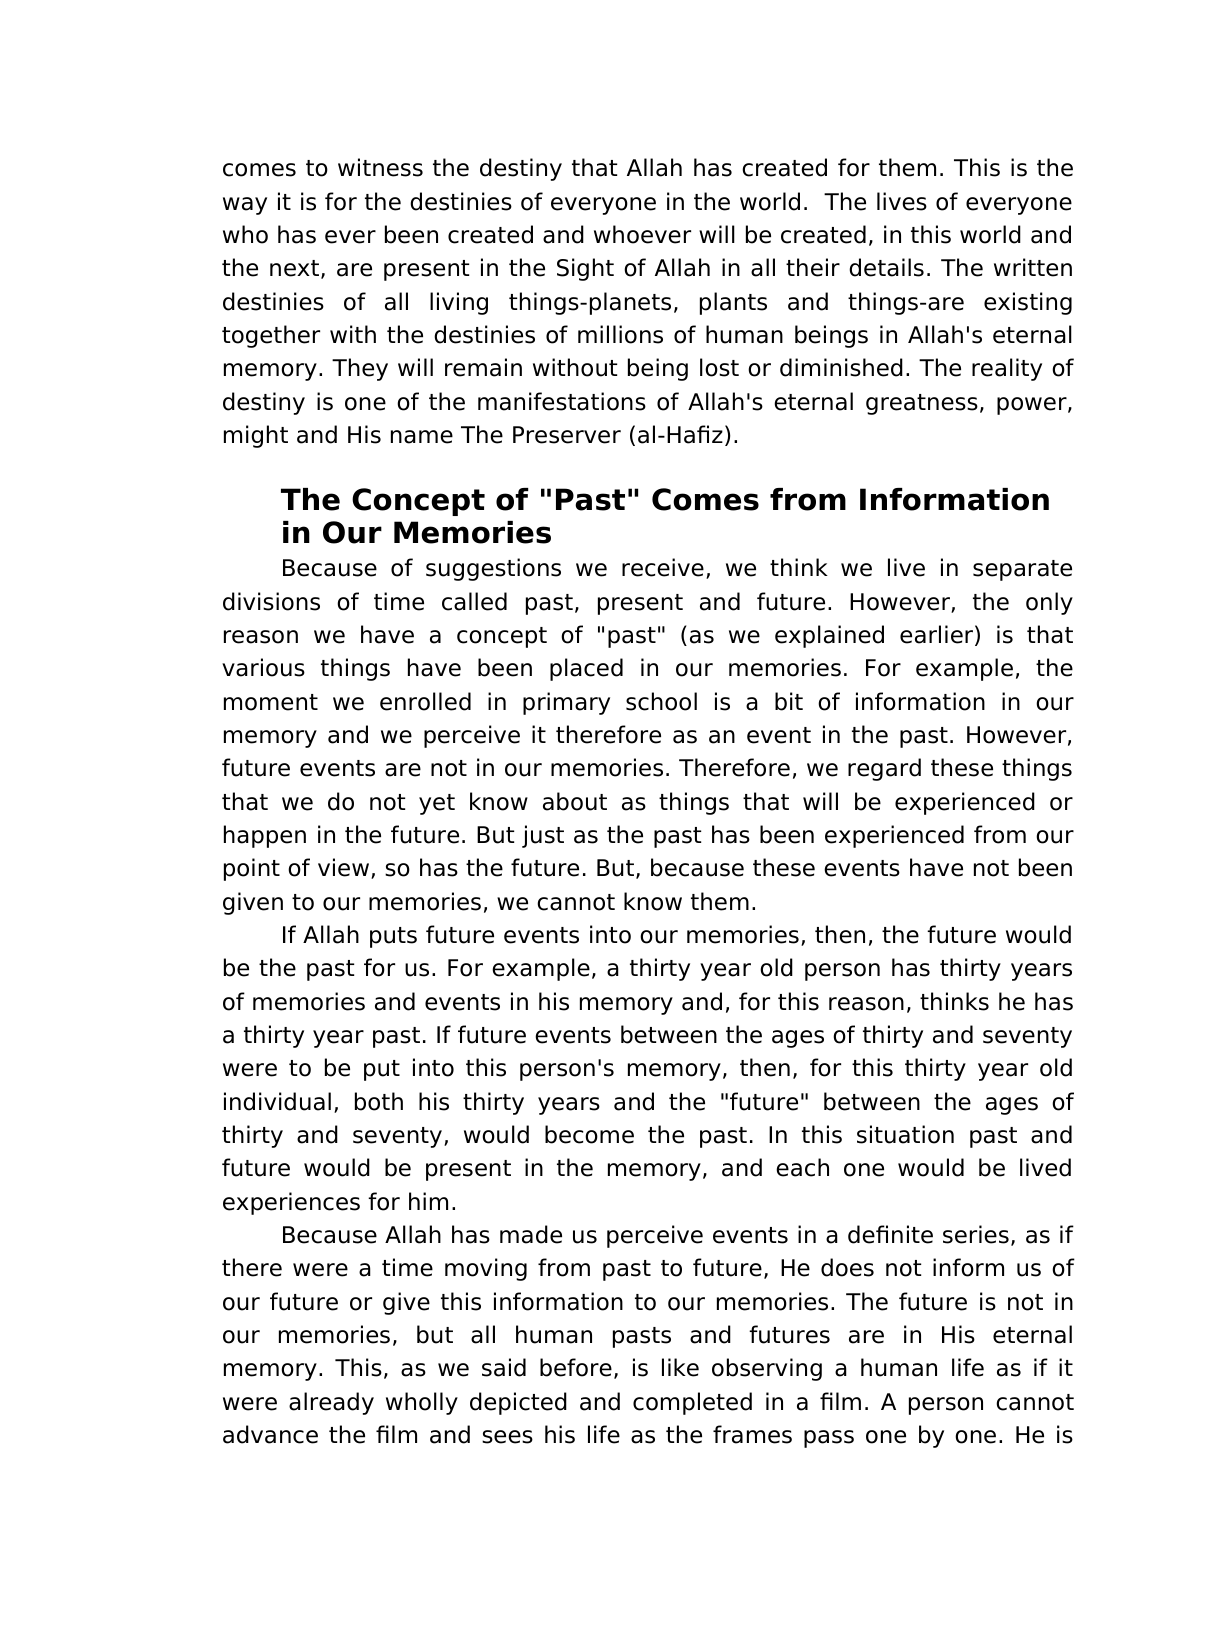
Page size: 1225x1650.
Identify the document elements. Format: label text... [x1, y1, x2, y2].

text Because of suggestions we receive, we think we live in separate divisions of time called past, present and future. However, the only reason we have a concept of "past" (as we explained earlier) is that various things have been placed in our memories. For example, the moment we enrolled in primary school is a bit of information in our memory and we perceive it therefore as an event in the past. However, future events are not in our memories. Therefore, we regard these things that we do not yet know about as things that will be experienced or happen in the future. But just as the past has been experienced from our point of view, so has the future. But, because these events have not been given to our memories, we cannot know them. [222, 550, 1075, 917]
text in Our Memories [222, 517, 1075, 550]
text The Concept of "Past" Comes from Information [222, 483, 1075, 517]
text comes to witness the destiny that Allah has created for them. This is the way it is for the destinies of everyone in the world. The lives of everyone who has ever been created and whoever will be created, in this world and the next, are present in the Sight of Allah in all their details. The written destinies of all living things-planets, plants and things-are existing together with the destinies of millions of human beings in Allah's eternal memory. They will remain without being lost or diminished. The reality of destiny is one of the manifestations of Allah's eternal greatness, power, might and His name The Preserver (al-Hafiz). [222, 150, 1075, 450]
text Because Allah has made us perceive events in a definite series, as if there were a time moving from past to future, He does not inform us of our future or give this information to our memories. The future is not in our memories, but all human pasts and futures are in His eternal memory. This, as we said before, is like observing a human life as if it were already wholly depicted and completed in a film. A person cannot advance the film and sees his life as the frames pass one by one. He is [222, 1217, 1075, 1450]
text If Allah puts future events into our memories, then, the future would be the past for us. For example, a thirty year old person has thirty years of memories and events in his memory and, for this reason, thinks he has a thirty year past. If future events between the ages of thirty and seventy were to be put into this person's memory, then, for this thirty year old individual, both his thirty years and the "future" between the ages of thirty and seventy, would become the past. In this situation past and future would be present in the memory, and each one would be lived experiences for him. [222, 917, 1075, 1217]
